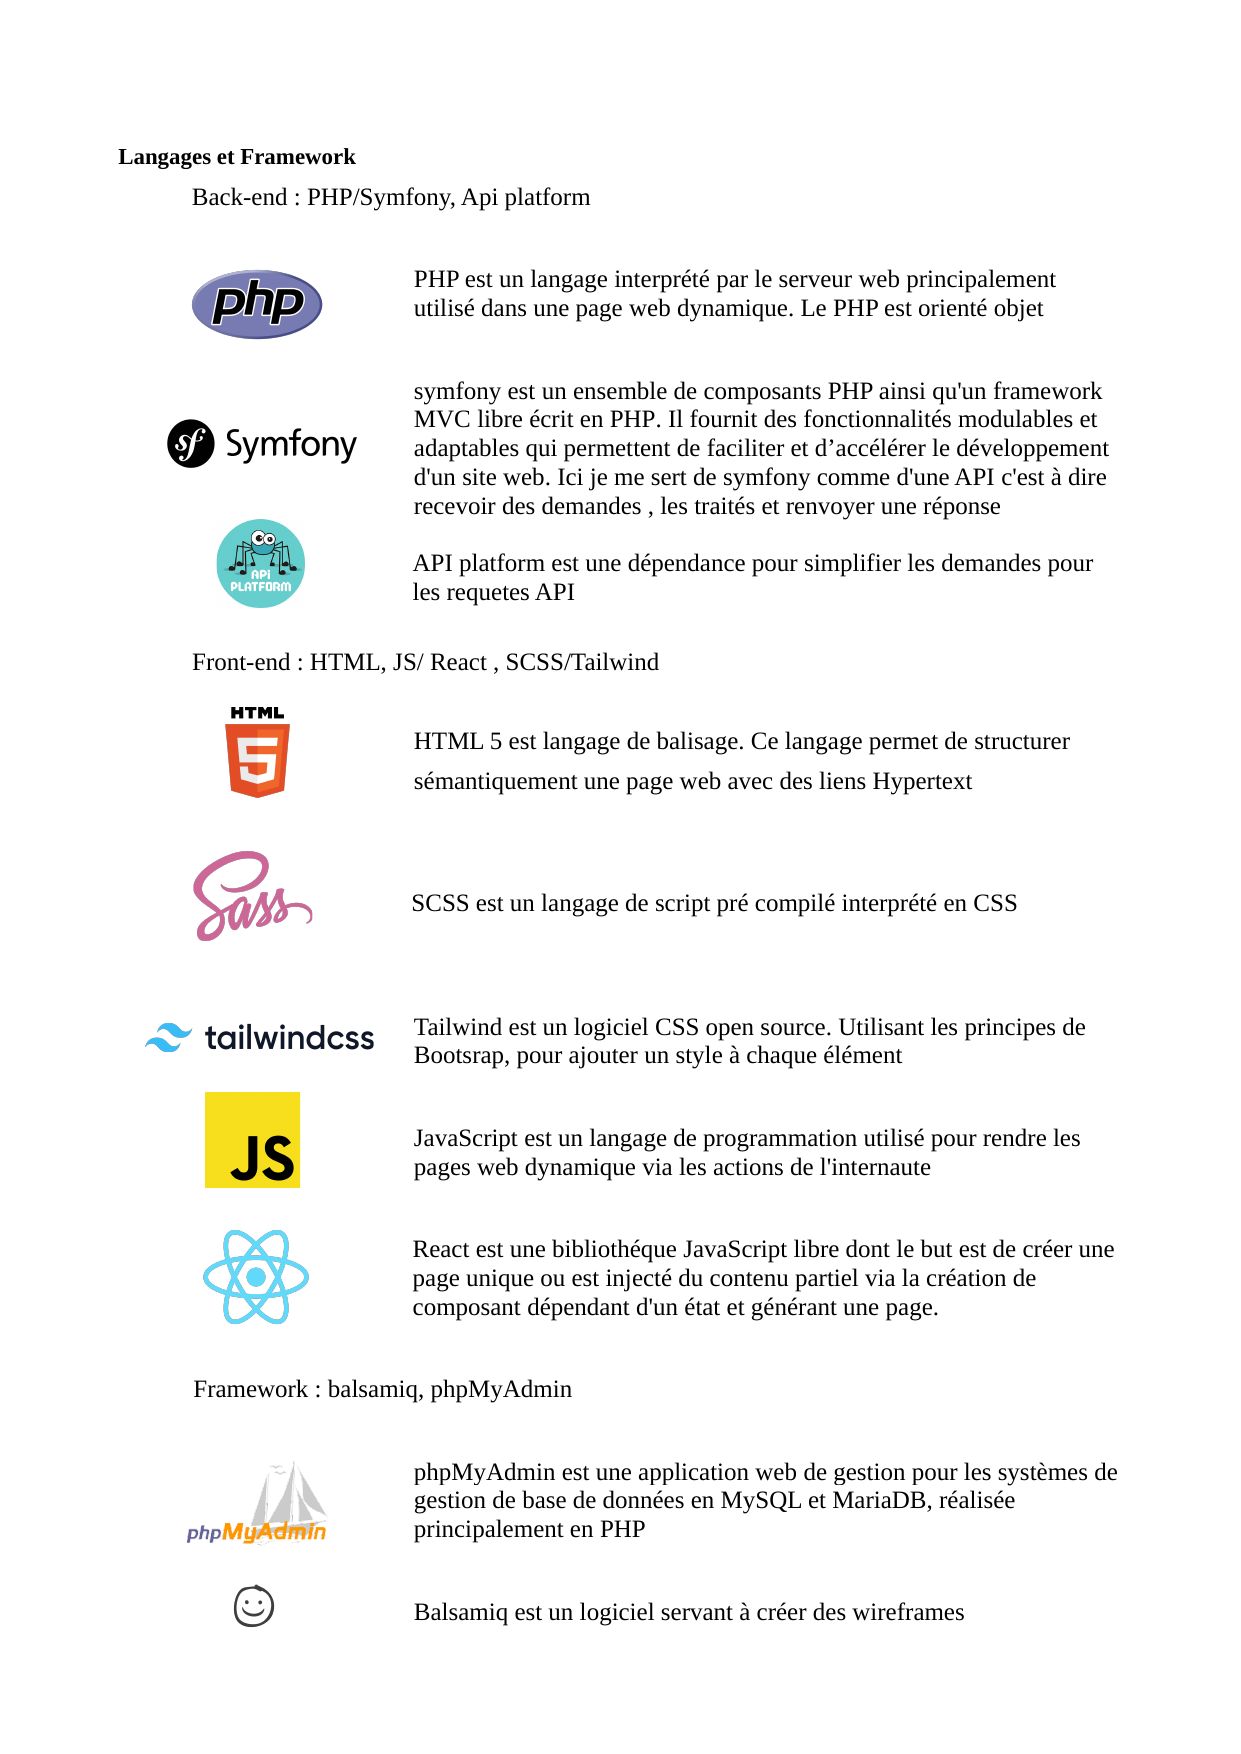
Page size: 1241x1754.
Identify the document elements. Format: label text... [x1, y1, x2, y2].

picture [232, 1584, 276, 1628]
text JavaScript est un langage de programmation utilisé pour rendre les pages web dynamique via les actions de l'internaute [414, 1123, 1122, 1180]
text Framework : balsamiq, phpMyAdmin [119, 1374, 1122, 1403]
text PHP est un langage interprété par le serveur web principalement utilisé dans une page web dynamique. Le PHP est orienté objet [414, 264, 1122, 322]
text HTML 5 est langage de balisage. Ce langage permet de structurer sémantiquement une page web avec des liens Hypertext [414, 726, 1122, 794]
picture [163, 416, 361, 472]
picture [212, 707, 303, 798]
subtitle Langages et Framework [118, 143, 1122, 169]
picture [186, 1461, 329, 1546]
text symfony est un ensemble de composants PHP ainsi qu'un framework MVC libre écrit en PHP. Il fournit des fonctionnalités modulables et adaptables qui permettent de faciliter et d’accélérer le développement d'un site web. Ici je me sert de symfony comme d'une API c'est à dire recevoir des demandes , les traités et renvoyer une réponse [414, 376, 1122, 519]
text SCSS est un langage de script pré compilé interprété en CSS [411, 888, 1122, 917]
picture [202, 1230, 310, 1324]
picture [216, 519, 305, 608]
text API platform est une dépendance pour simplifier les demandes pour les requetes API [412, 548, 1122, 606]
text Balsamiq est un logiciel servant à créer des wireframes [414, 1597, 1122, 1625]
picture [205, 1092, 301, 1188]
text Back-end : PHP/Symfony, Api platform [118, 182, 1122, 211]
picture [145, 1023, 374, 1052]
picture [191, 268, 324, 341]
text React est une bibliothéque JavaScript libre dont le but est de créer une page unique ou est injecté du contenu partiel via la création de composant dépendant d'un état et générant une page. [412, 1234, 1122, 1320]
picture [193, 851, 313, 941]
list Front-end : HTML, JS/ React , SCSS/Tailwind [162, 647, 1122, 676]
text phpMyAdmin est une application web de gestion pour les systèmes de gestion de base de données en MySQL et MariaDB, réalisée principalement en PHP [414, 1457, 1122, 1543]
text Tailwind est un logiciel CSS open source. Utilisant les principes de Bootsrap, pour ajouter un style à chaque élément [414, 1012, 1122, 1069]
